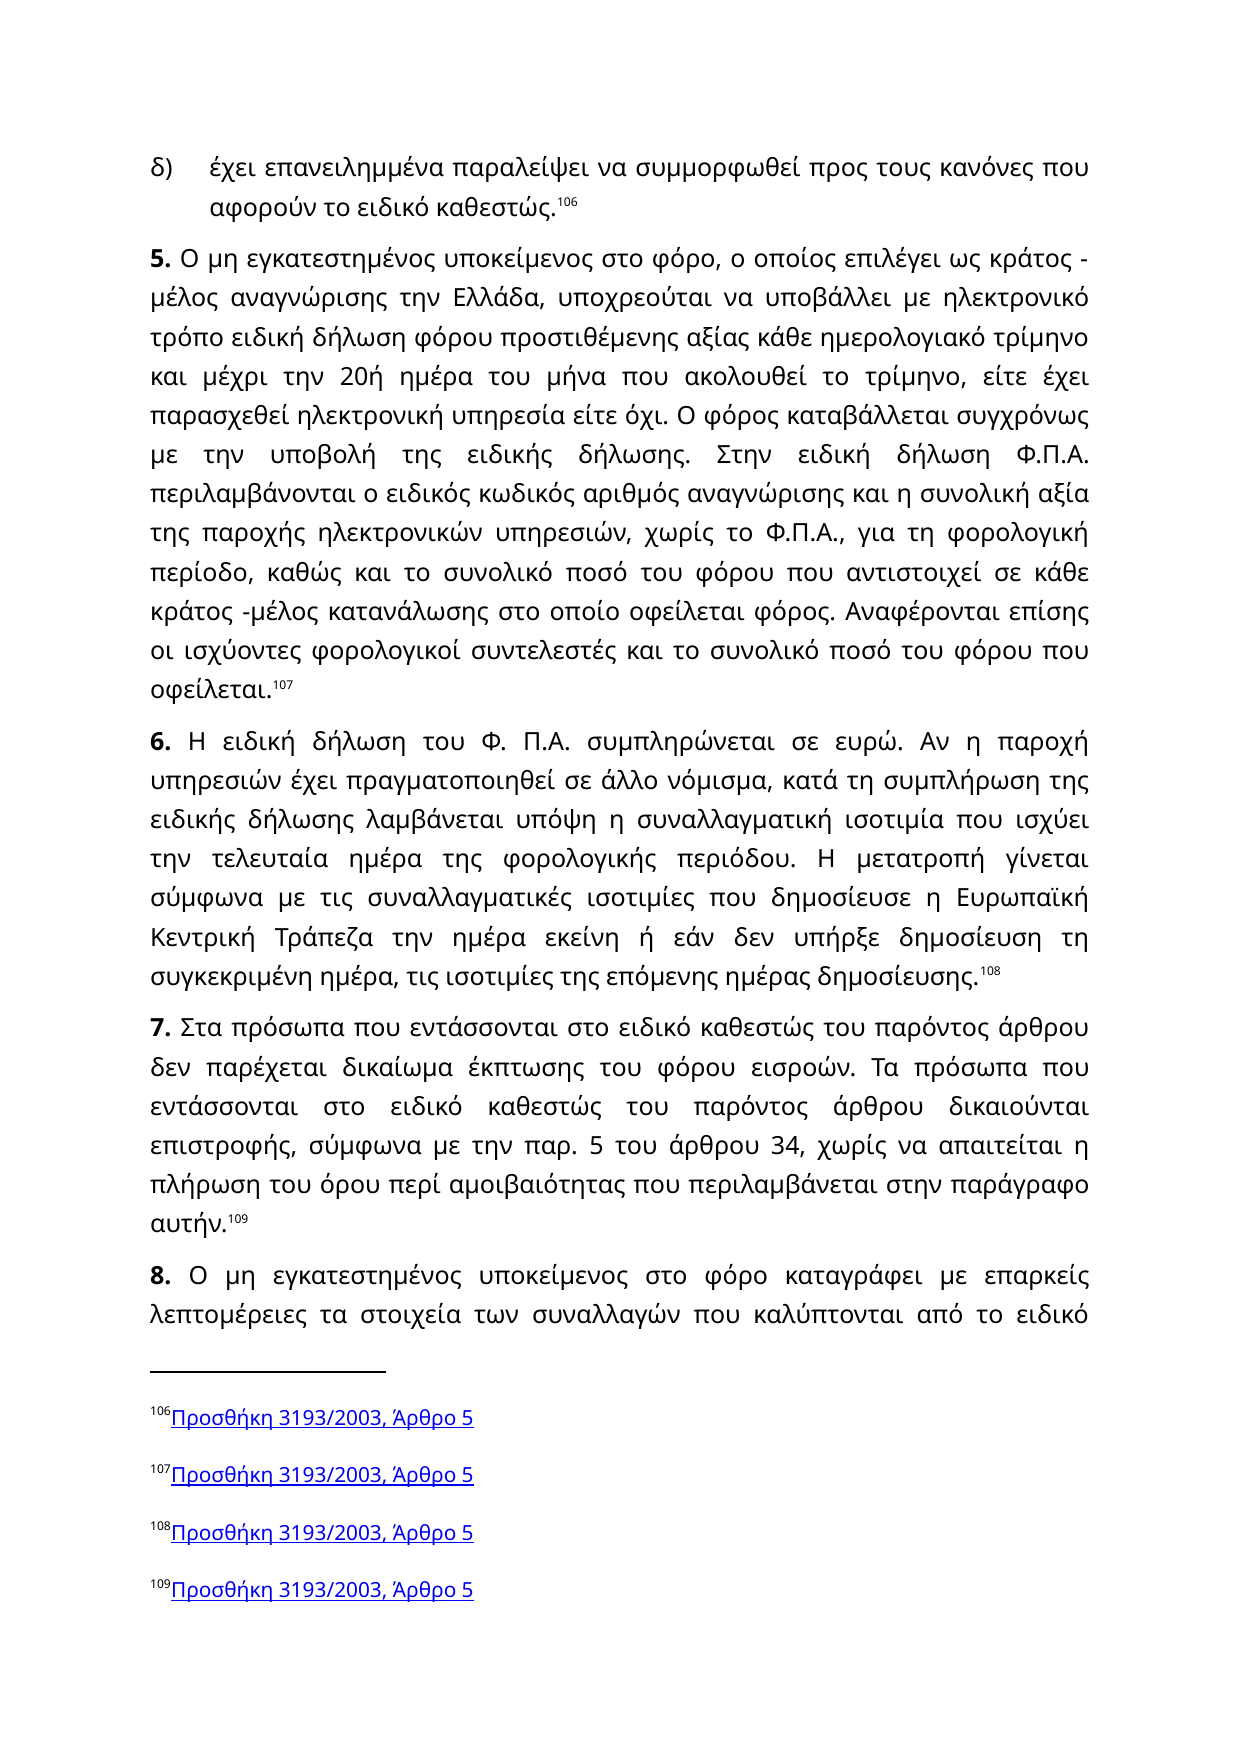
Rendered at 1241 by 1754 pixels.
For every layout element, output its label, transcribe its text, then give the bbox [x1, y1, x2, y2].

text Προσθήκη 3193/2003, Άρθρο 5 [150, 1518, 1090, 1546]
text 6. Η ειδική δήλωση του Φ. Π.Α. συμπληρώνεται σε ευρώ. Αν η παροχή υπηρεσιών έχει πραγματοποιηθεί σε άλλο νόμισμα, κατά τη συμπλήρωση της ειδικής δήλωσης λαμβάνεται υπόψη η συναλλαγματική ισοτιμία που ισχύει την τελευταία ημέρα της φορολογικής περιόδου. Η μετατροπή γίνεται σύμφωνα με τις συναλλαγματικές ισοτιμίες που δημοσίευσε η Ευρωπαϊκή Κεντρική Τράπεζα την ημέρα εκείνη ή εάν δεν υπήρξε δημοσίευση τη συγκεκριμένη ημέρα, τις ισοτιμίες της επόμενης ημέρας δημοσίευσης. [150, 723, 1090, 992]
text Προσθήκη 3193/2003, Άρθρο 5 [150, 1460, 1090, 1489]
list δ) έχει επανειλημμένα παραλείψει να συμμορφωθεί προς τους κανόνες που αφορούν το ειδικό καθεστώς. [150, 150, 1090, 223]
text Προσθήκη 3193/2003, Άρθρο 5 [150, 1576, 1090, 1604]
text 7. Στα πρόσωπα που εντάσσονται στο ειδικό καθεστώς του παρόντος άρθρου δεν παρέχεται δικαίωμα έκπτωσης του φόρου εισροών. Τα πρόσωπα που εντάσσονται στο ειδικό καθεστώς του παρόντος άρθρου δικαιούνται επιστροφής, σύμφωνα με την παρ. 5 του άρθρου 34, χωρίς να απαιτείται η πλήρωση του όρου περί αμοιβαιότητας που περιλαμβάνεται στην παράγραφο αυτήν. [150, 1010, 1090, 1240]
text 8. Ο μη εγκατεστημένος υποκείμενος στο φόρο καταγράφει με επαρκείς λεπτομέρειες τα στοιχεία των συναλλαγών που καλύπτονται από το ειδικό [150, 1257, 1090, 1331]
text Προσθήκη 3193/2003, Άρθρο 5 [150, 1403, 1090, 1431]
text 5. Ο μη εγκατεστημένος υποκείμενος στο φόρο, ο οποίος επιλέγει ως κράτος -μέλος αναγνώρισης την Ελλάδα, υποχρεούται να υποβάλλει με ηλεκτρονικό τρόπο ειδική δήλωση φόρου προστιθέμενης αξίας κάθε ημερολογιακό τρίμηνο και μέχρι την 20ή ημέρα του μήνα που ακολουθεί το τρίμηνο, είτε έχει παρασχεθεί ηλεκτρονική υπηρεσία είτε όχι. Ο φόρος καταβάλλεται συγχρόνως με την υποβολή της ειδικής δήλωσης. Στην ειδική δήλωση Φ.Π.Α. περιλαμβάνονται ο ειδικός κωδικός αριθμός αναγνώρισης και η συνολική αξία της παροχής ηλεκτρονικών υπηρεσιών, χωρίς το Φ.Π.Α., για τη φορολογική περίοδο, καθώς και το συνολικό ποσό του φόρου που αντιστοιχεί σε κάθε κράτος -μέλος κατανάλωσης στο οποίο οφείλεται φόρος. Αναφέρονται επίσης οι ισχύοντες φορολογικοί συντελεστές και το συνολικό ποσό του φόρου που οφείλεται. [150, 241, 1090, 706]
